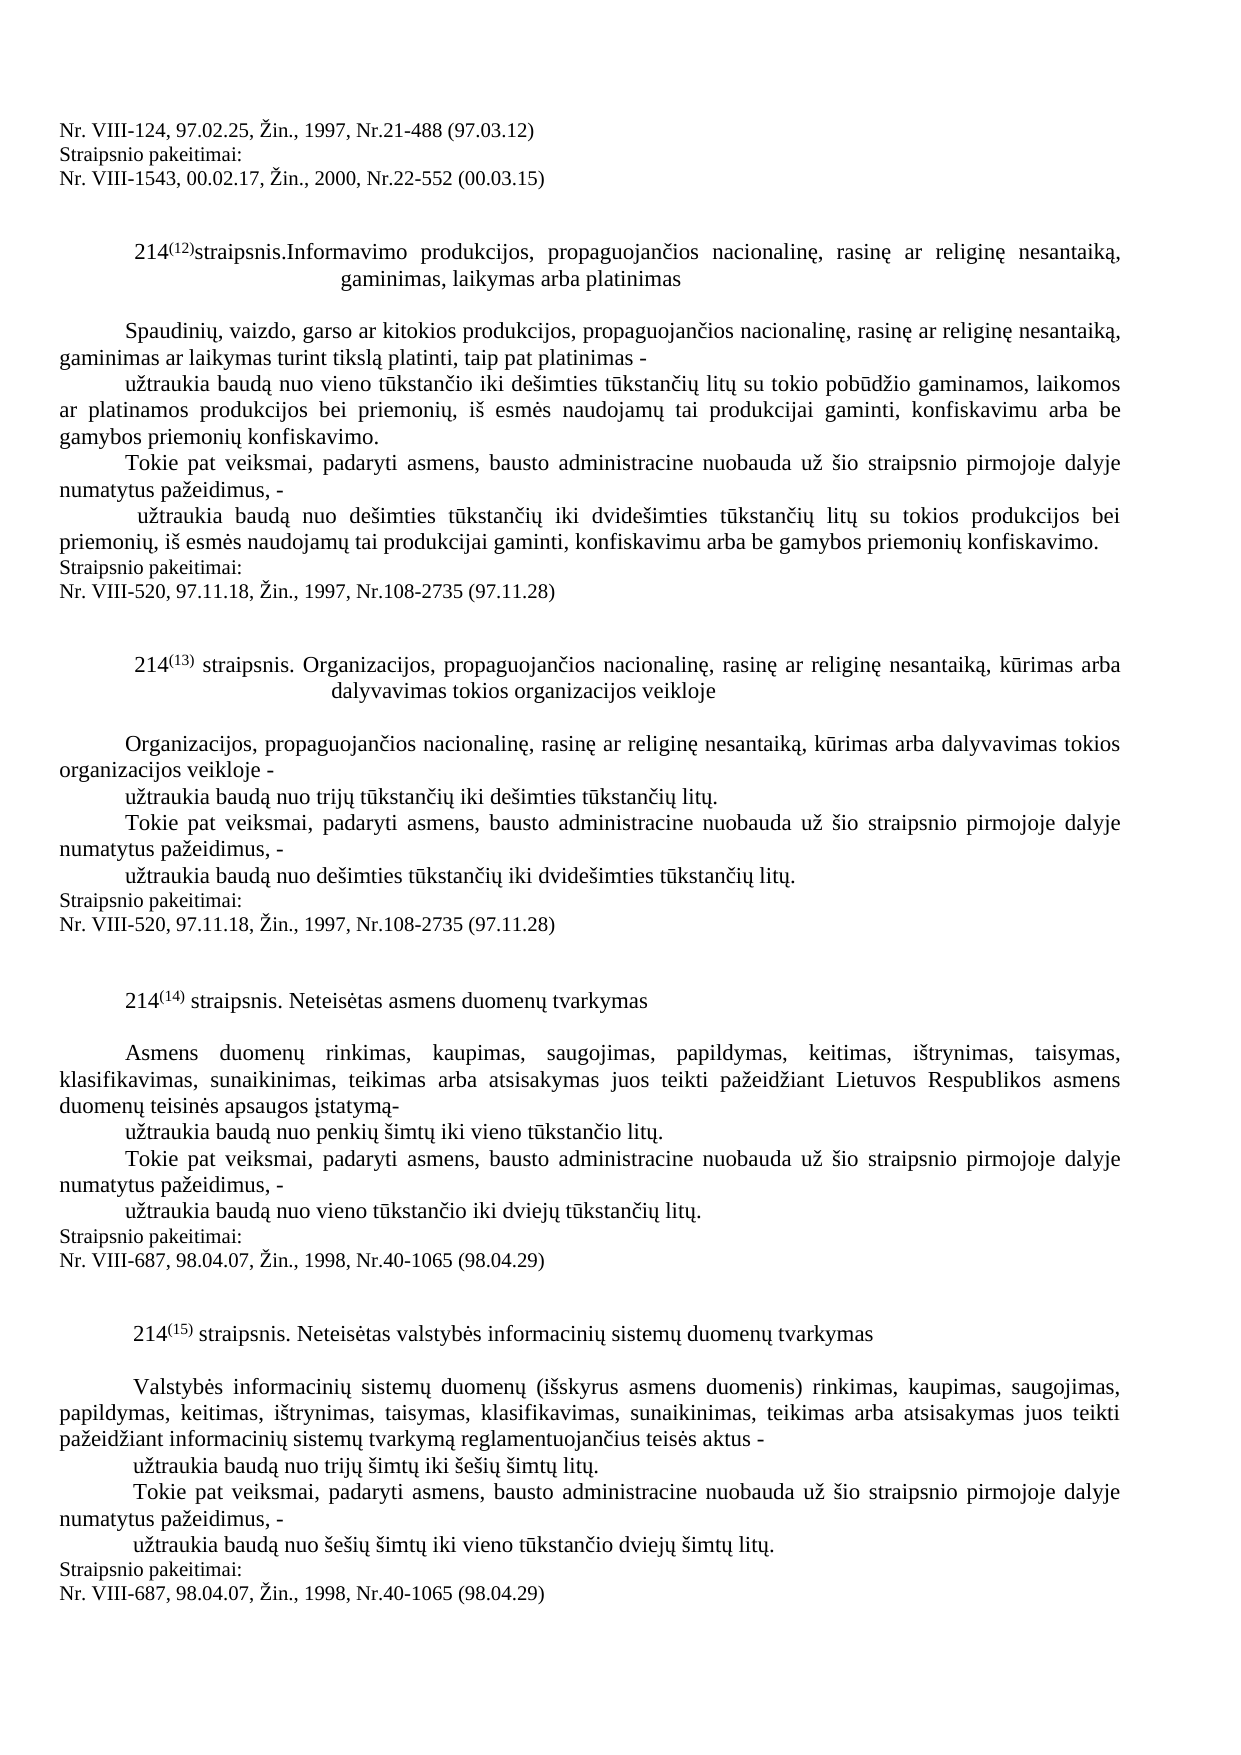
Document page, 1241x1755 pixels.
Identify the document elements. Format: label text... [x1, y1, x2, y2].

text Valstybės informacinių sistemų duomenų (išskyrus asmens duomenis) rinkimas, kaupimas, saugojimas, papildymas, keitimas, ištrynimas, taisymas, klasifikavimas, sunaikinimas, teikimas arba atsisakymas juos teikti pažeidžiant informacinių sistemų tvarkymą reglamentuojančius teisės aktus - [59, 1373, 1122, 1452]
text 214(13) straipsnis. Organizacijos, propaguojančios nacionalinę, rasinę ar religinę nesantaiką, kūrimas arba dalyvavimas tokios organizacijos veikloje [134, 651, 1122, 704]
text 214(14) straipsnis. Neteisėtas asmens duomenų tvarkymas [59, 987, 1122, 1013]
text Tokie pat veiksmai, padaryti asmens, bausto administracine nuobauda už šio straipsnio pirmojoje dalyje numatytus pažeidimus, - [59, 1145, 1122, 1197]
text Straipsnio pakeitimai: [59, 1557, 1122, 1581]
text Tokie pat veiksmai, padaryti asmens, bausto administracine nuobauda už šio straipsnio pirmojoje dalyje numatytus pažeidimus, - [59, 449, 1122, 502]
text Nr. VIII-1543, 00.02.17, Žin., 2000, Nr.22-552 (00.03.15) [59, 166, 1122, 190]
text užtraukia baudą nuo trijų tūkstančių iki dešimties tūkstančių litų. [59, 783, 1122, 809]
text Nr. VIII-124, 97.02.25, Žin., 1997, Nr.21-488 (97.03.12) [59, 118, 1122, 142]
text Asmens duomenų rinkimas, kaupimas, saugojimas, papildymas, keitimas, ištrynimas, taisymas, klasifikavimas, sunaikinimas, teikimas arba atsisakymas juos teikti pažeidžiant Lietuvos Respublikos asmens duomenų teisinės apsaugos įstatymą- [59, 1039, 1122, 1118]
text 214(15) straipsnis. Neteisėtas valstybės informacinių sistemų duomenų tvarkymas [59, 1320, 1122, 1346]
text užtraukia baudą nuo dešimties tūkstančių iki dvidešimties tūkstančių litų su tokios produkcijos bei priemonių, iš esmės naudojamų tai produkcijai gaminti, konfiskavimu arba be gamybos priemonių konfiskavimo. [59, 502, 1122, 555]
text Nr. VIII-687, 98.04.07, Žin., 1998, Nr.40-1065 (98.04.29) [59, 1248, 1122, 1272]
text užtraukia baudą nuo trijų šimtų iki šešių šimtų litų. [59, 1452, 1122, 1478]
text užtraukia baudą nuo šešių šimtų iki vieno tūkstančio dviejų šimtų litų. [59, 1531, 1122, 1557]
text Straipsnio pakeitimai: [59, 555, 1122, 579]
text Straipsnio pakeitimai: [59, 142, 1122, 166]
text užtraukia baudą nuo vieno tūkstančio iki dešimties tūkstančių litų su tokio pobūdžio gaminamos, laikomos ar platinamos produkcijos bei priemonių, iš esmės naudojamų tai produkcijai gaminti, konfiskavimu arba be gamybos priemonių konfiskavimo. [59, 370, 1122, 449]
text Tokie pat veiksmai, padaryti asmens, bausto administracine nuobauda už šio straipsnio pirmojoje dalyje numatytus pažeidimus, - [59, 1478, 1122, 1531]
text Nr. VIII-520, 97.11.18, Žin., 1997, Nr.108-2735 (97.11.28) [59, 579, 1122, 603]
text Straipsnio pakeitimai: [59, 888, 1122, 912]
text užtraukia baudą nuo vieno tūkstančio iki dviejų tūkstančių litų. [59, 1197, 1122, 1224]
text Organizacijos, propaguojančios nacionalinę, rasinę ar religinę nesantaiką, kūrimas arba dalyvavimas tokios organizacijos veikloje - [59, 730, 1122, 783]
text užtraukia baudą nuo dešimties tūkstančių iki dvidešimties tūkstančių litų. [59, 862, 1122, 888]
text Spaudinių, vaizdo, garso ar kitokios produkcijos, propaguojančios nacionalinę, rasinę ar religinę nesantaiką, gaminimas ar laikymas turint tikslą platinti, taip pat platinimas - [59, 317, 1122, 370]
text 214(12)straipsnis.Informavimo produkcijos, propaguojančios nacionalinę, rasinę ar religinę nesantaiką, gaminimas, laikymas arba platinimas [134, 238, 1122, 291]
text užtraukia baudą nuo penkių šimtų iki vieno tūkstančio litų. [59, 1118, 1122, 1145]
text Tokie pat veiksmai, padaryti asmens, bausto administracine nuobauda už šio straipsnio pirmojoje dalyje numatytus pažeidimus, - [59, 809, 1122, 862]
text Straipsnio pakeitimai: [59, 1224, 1122, 1248]
text Nr. VIII-687, 98.04.07, Žin., 1998, Nr.40-1065 (98.04.29) [59, 1581, 1122, 1605]
text Nr. VIII-520, 97.11.18, Žin., 1997, Nr.108-2735 (97.11.28) [59, 912, 1122, 936]
